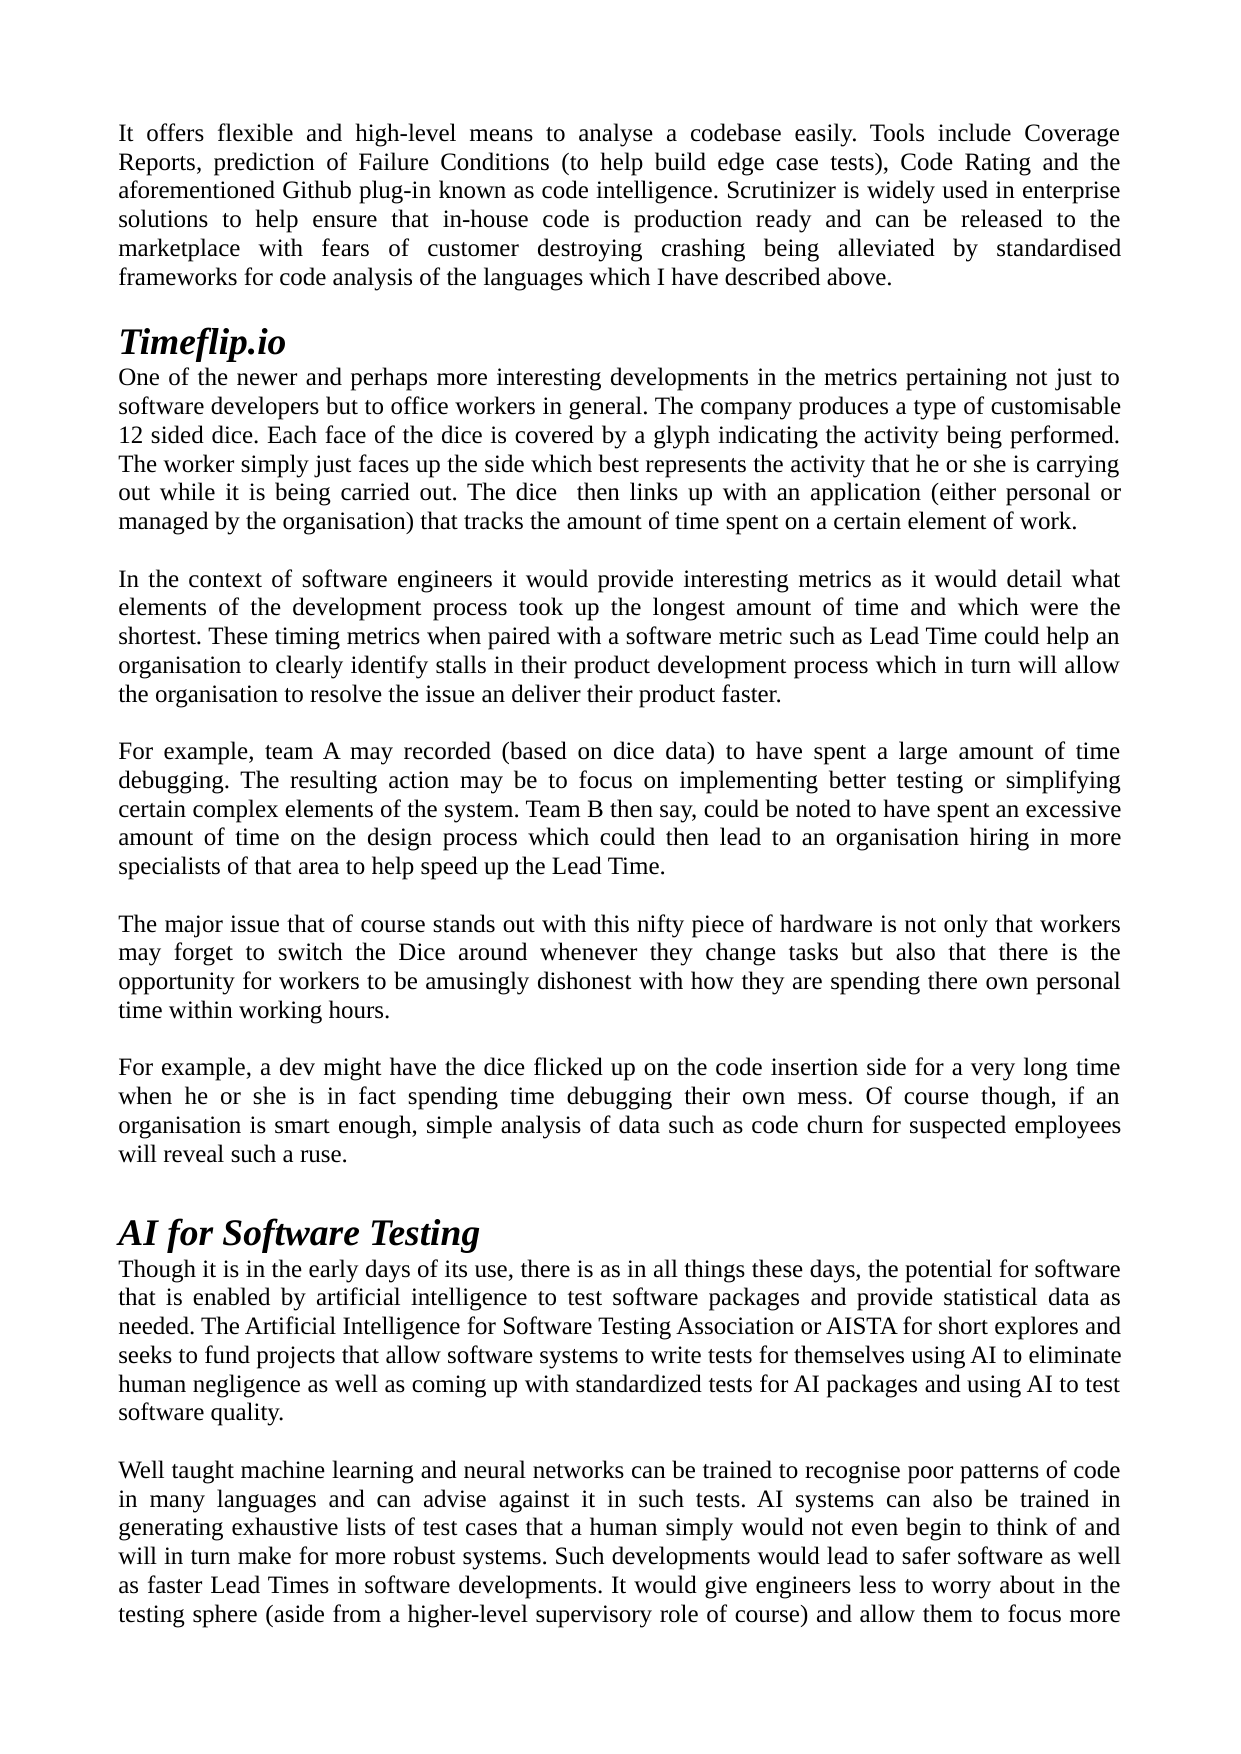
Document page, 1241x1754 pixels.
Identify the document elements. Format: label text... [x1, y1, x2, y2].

text The major issue that of course stands out with this nifty piece of hardware is not only that workers may forget to switch the Dice around whenever they change tasks but also that there is the opportunity for workers to be amusingly dishonest with how they are spending there own personal time within working hours. [118, 909, 1122, 1024]
text For example, a dev might have the dice flicked up on the code insertion side for a very long time when he or she is in fact spending time debugging their own mess. Of course though, if an organisation is smart enough, simple analysis of data such as code churn for suspected employees will reveal such a ruse. [118, 1052, 1122, 1167]
text One of the newer and perhaps more interesting developments in the metrics pertaining not just to software developers but to office workers in general. The company produces a type of customisable 12 sided dice. Each face of the dice is covered by a glyph indicating the activity being performed. The worker simply just faces up the side which best represents the activity that he or she is carrying out while it is being carried out. The dice then links up with an application (either personal or managed by the organisation) that tracks the amount of time spent on a certain element of work. [118, 362, 1122, 535]
text Timeflip.io [118, 319, 1122, 362]
text Well taught machine learning and neural networks can be trained to recognise poor patterns of code in many languages and can advise against it in such tests. AI systems can also be trained in generating exhaustive lists of test cases that a human simply would not even begin to think of and will in turn make for more robust systems. Such developments would lead to safer software as well as faster Lead Times in software developments. It would give engineers less to worry about in the testing sphere (aside from a higher-level supervisory role of course) and allow them to focus more [118, 1455, 1122, 1627]
text Though it is in the early days of its use, there is as in all things these days, the potential for software that is enabled by artificial intelligence to test software packages and provide statistical data as needed. The Artificial Intelligence for Software Testing Association or AISTA for short explores and seeks to fund projects that allow software systems to write tests for themselves using AI to eliminate human negligence as well as coming up with standardized tests for AI packages and using AI to test software quality. [118, 1254, 1122, 1426]
text For example, team A may recorded (based on dice data) to have spent a large amount of time debugging. The resulting action may be to focus on implementing better testing or simplifying certain complex elements of the system. Team B then say, could be noted to have spent an excessive amount of time on the design process which could then lead to an organisation hiring in more specialists of that area to help speed up the Lead Time. [118, 736, 1122, 880]
text AI for Software Testing [118, 1211, 1122, 1254]
text In the context of software engineers it would provide interesting metrics as it would detail what elements of the development process took up the longest amount of time and which were the shortest. These timing metrics when paired with a software metric such as Lead Time could help an organisation to clearly identify stalls in their product development process which in turn will allow the organisation to resolve the issue an deliver their product faster. [118, 564, 1122, 707]
text It offers flexible and high-level means to analyse a codebase easily. Tools include Coverage Reports, prediction of Failure Conditions (to help build edge case tests), Code Rating and the aforementioned Github plug-in known as code intelligence. Scrutinizer is widely used in enterprise solutions to help ensure that in-house code is production ready and can be released to the marketplace with fears of customer destroying crashing being alleviated by standardised frameworks for code analysis of the languages which I have described above. [118, 118, 1122, 291]
